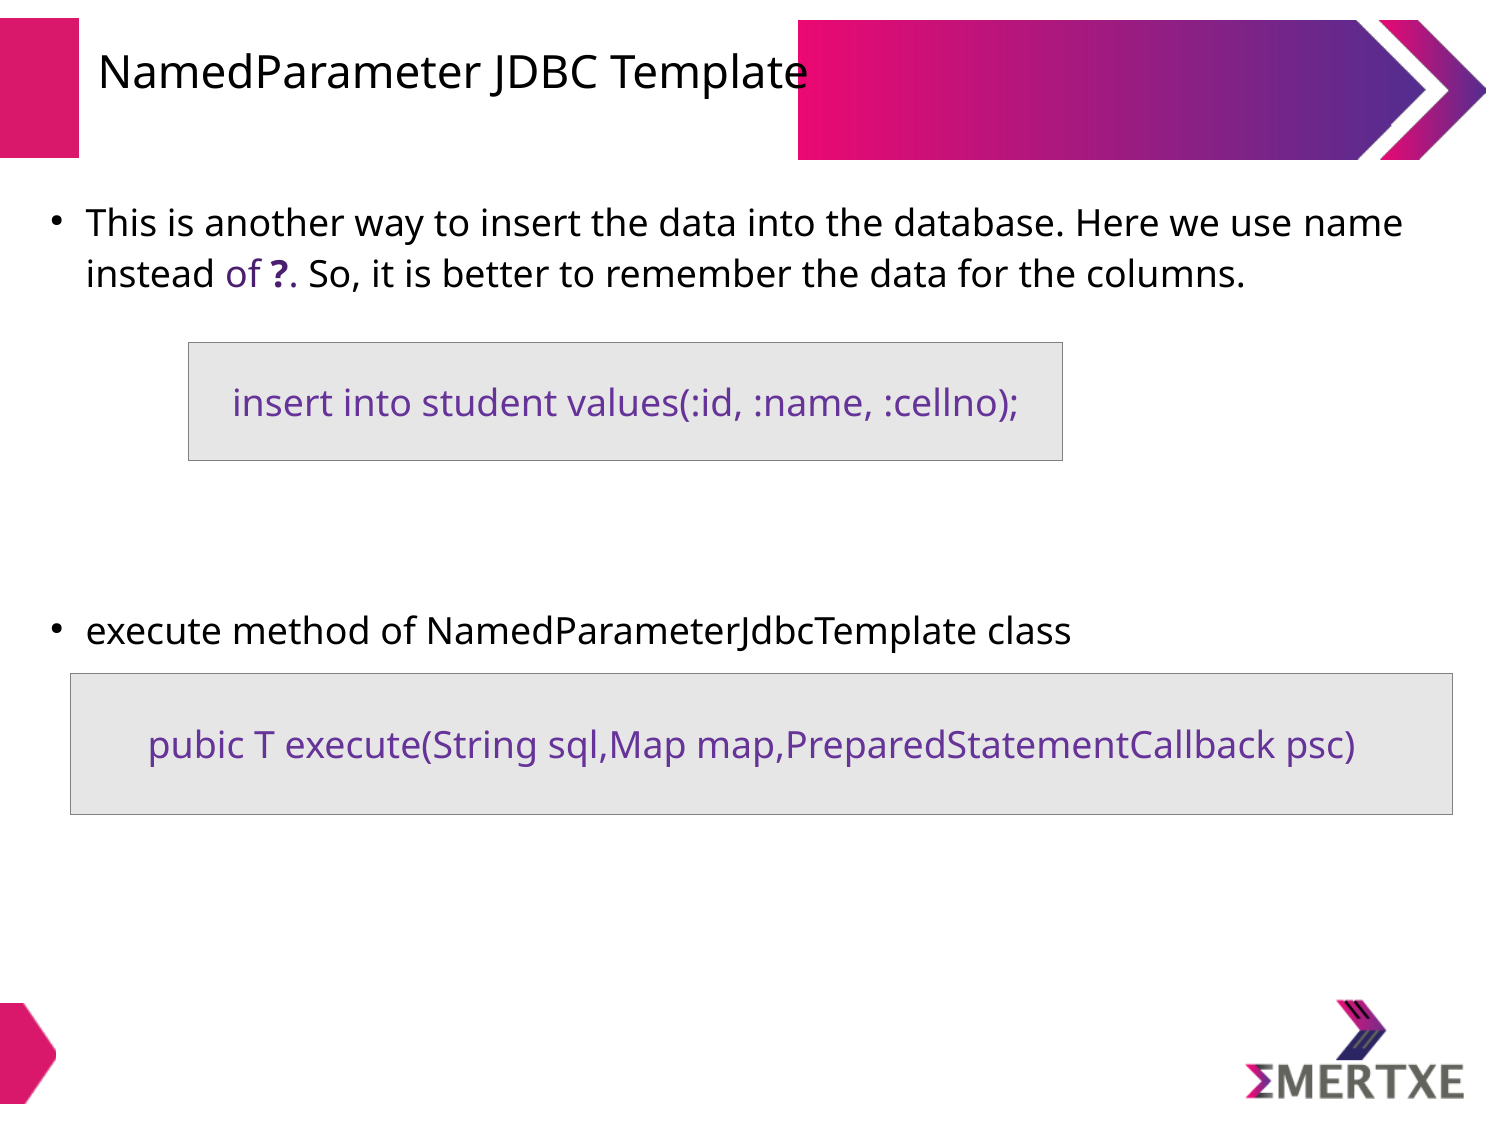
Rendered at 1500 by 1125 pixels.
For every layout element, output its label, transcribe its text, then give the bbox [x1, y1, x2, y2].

text_box pubic T execute(String sql,Map map,PreparedStatementCallback psc) [70, 673, 1453, 815]
picture [798, 20, 1486, 160]
text_box insert into student values(:id, :name, :cellno); [188, 342, 1063, 461]
text_box NamedParameter JDBC Template [82, 31, 827, 154]
picture [1245, 1016, 1465, 1099]
text_box This is another way to insert the data into the database. Here we use name instead of ?. So, it is better to remember the data for the columns. execute method of NamedParameterJdbcTemplate class [35, 188, 1477, 1016]
